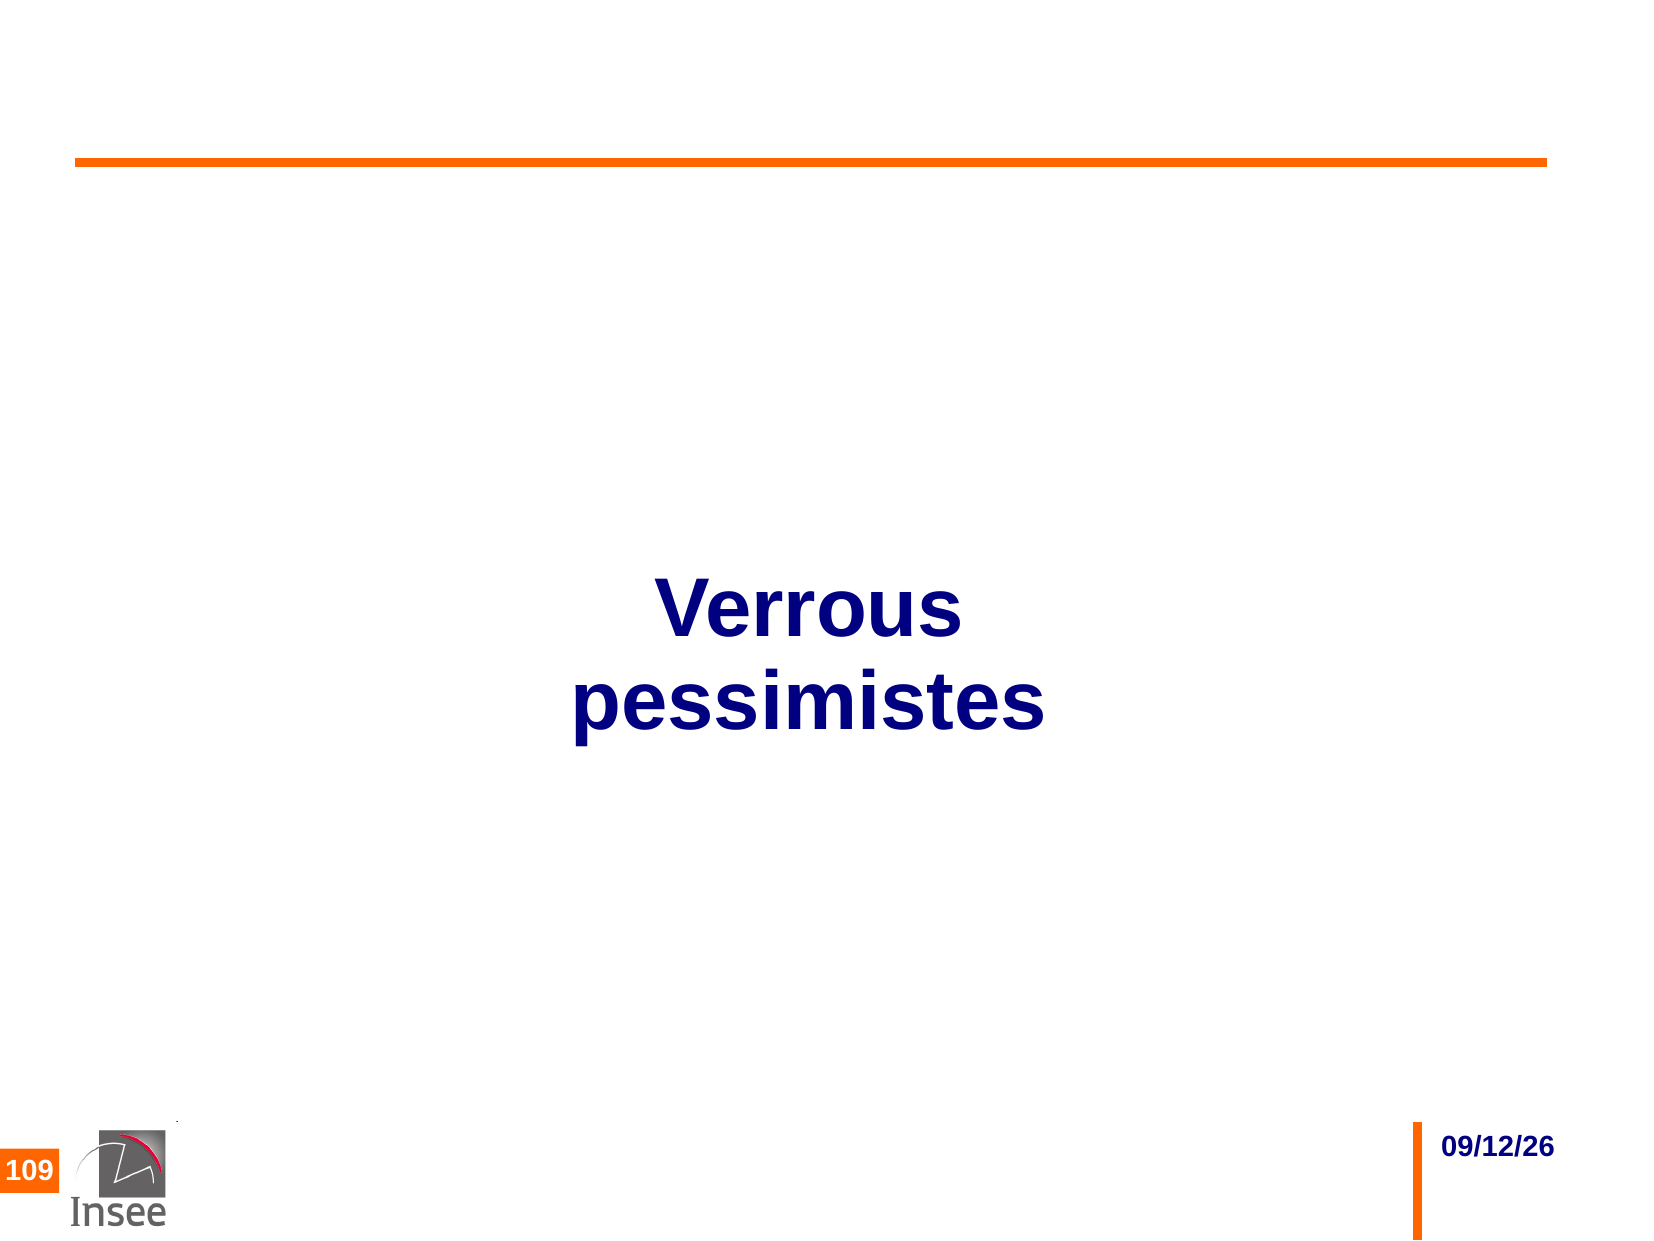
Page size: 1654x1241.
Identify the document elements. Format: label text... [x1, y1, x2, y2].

picture [62, 1121, 178, 1241]
list Verrous pessimistes [366, 561, 1182, 803]
